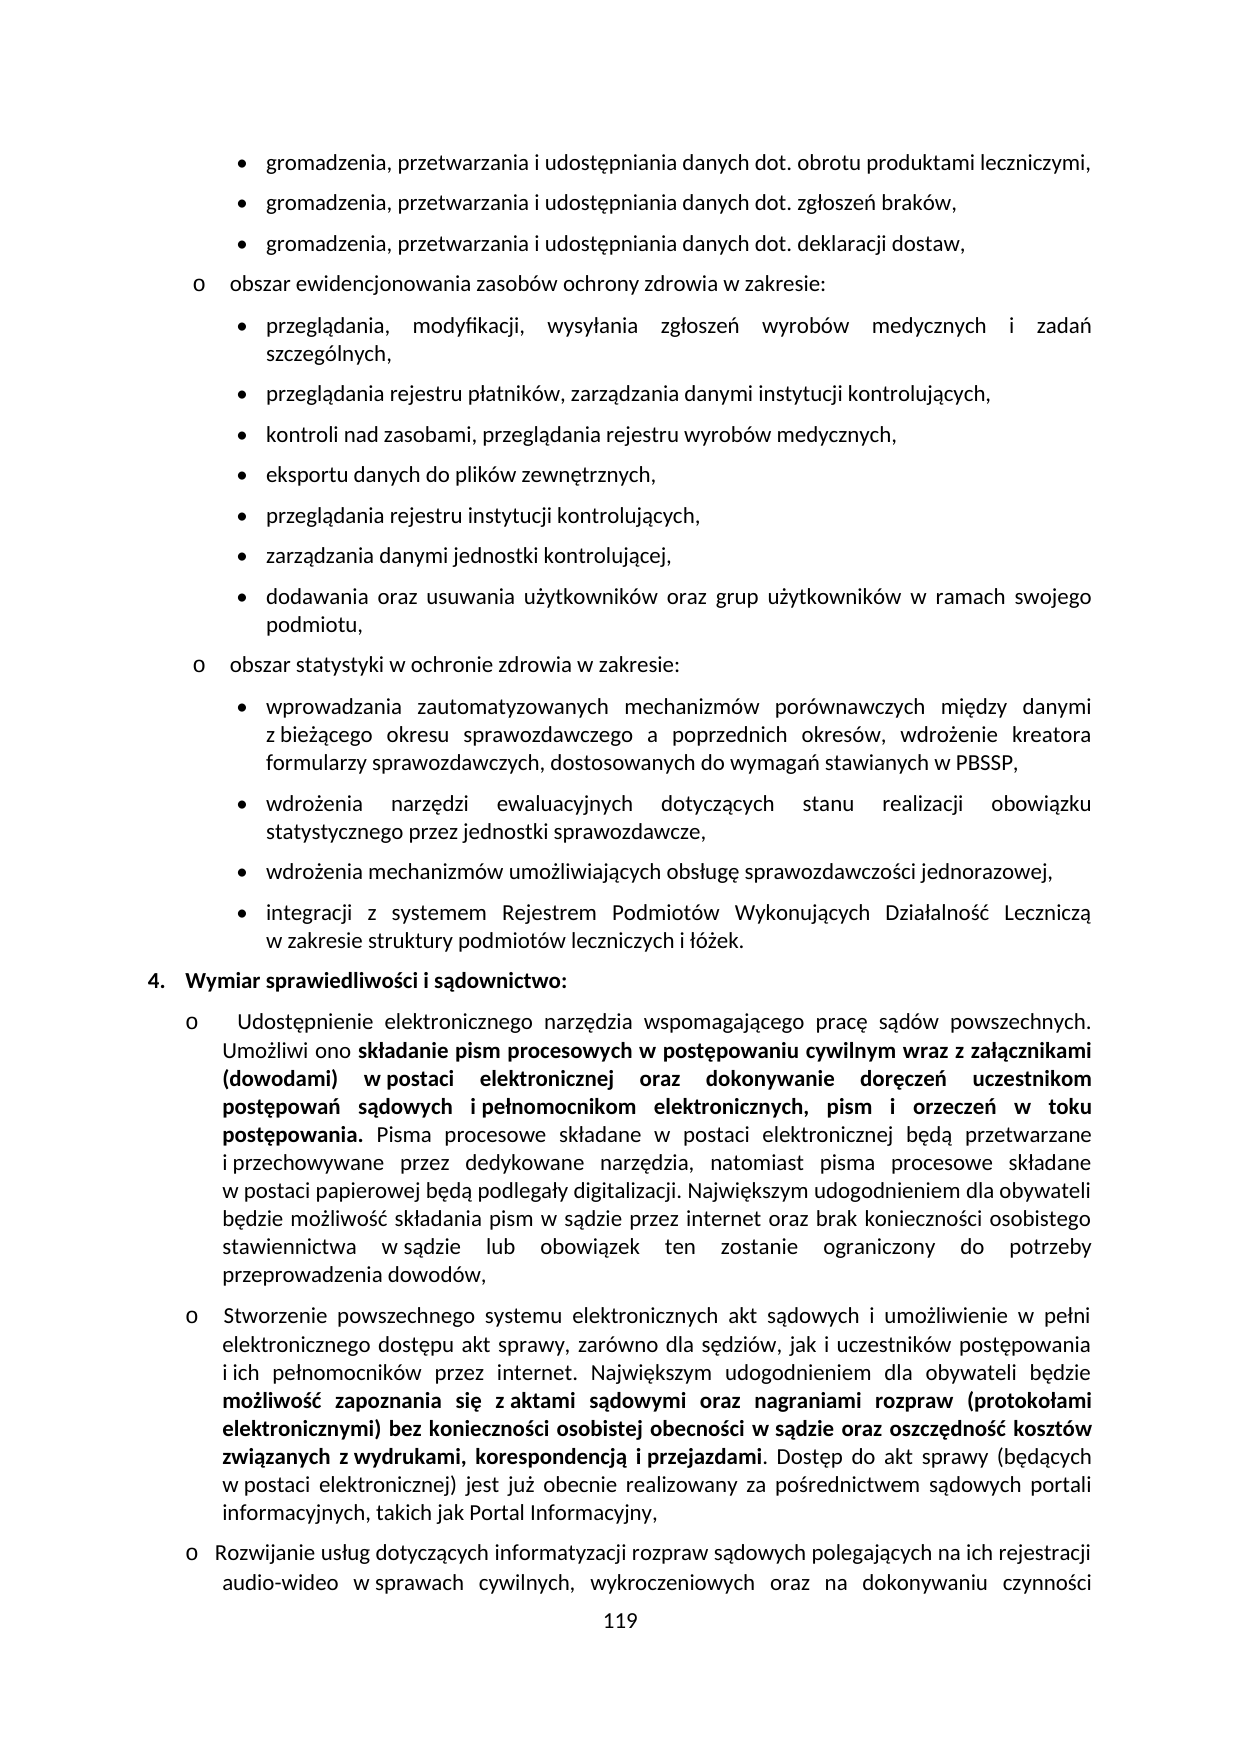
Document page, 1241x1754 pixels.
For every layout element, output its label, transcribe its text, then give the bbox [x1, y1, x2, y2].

list gromadzenia, przetwarzania i udostępniania danych dot. zgłoszeń braków, [236, 188, 1093, 216]
list integracji z systemem Rejestrem Podmiotów Wykonujących Działalność Leczniczą w zakresie struktury podmiotów leczniczych i łóżek. [236, 898, 1093, 954]
list Rozwijanie usług dotyczących informatyzacji rozpraw sądowych polegających na ich rejestracji audio-wideo w sprawach cywilnych, wykroczeniowych oraz na dokonywaniu czynności [185, 1538, 1093, 1596]
list obszar ewidencjonowania zasobów ochrony zdrowia w zakresie: [192, 269, 1093, 298]
list wdrożenia mechanizmów umożliwiających obsługę sprawozdawczości jednorazowej, [236, 857, 1093, 885]
list Stworzenie powszechnego systemu elektronicznych akt sądowych i umożliwienie w pełni elektronicznego dostępu akt sprawy, zarówno dla sędziów, jak i uczestników postępowania i ich pełnomocników przez internet. Największym udogodnieniem dla obywateli będzie możliwość zapoznania się z aktami sądowymi oraz nagraniami rozpraw (protokołami elektronicznymi) bez konieczności osobistej obecności w sądzie oraz oszczędność kosztów związanych z wydrukami, korespondencją i przejazdami. Dostęp do akt sprawy (będących w postaci elektronicznej) jest już obecnie realizowany za pośrednictwem sądowych portali informacyjnych, takich jak Portal Informacyjny, [185, 1301, 1093, 1526]
list przeglądania rejestru płatników, zarządzania danymi instytucji kontrolujących, [236, 379, 1093, 407]
list gromadzenia, przetwarzania i udostępniania danych dot. obrotu produktami leczniczymi, [236, 148, 1093, 176]
list dodawania oraz usuwania użytkowników oraz grup użytkowników w ramach swojego podmiotu, [236, 582, 1093, 638]
list przeglądania rejestru instytucji kontrolujących, [236, 501, 1093, 529]
list wprowadzania zautomatyzowanych mechanizmów porównawczych między danymi z bieżącego okresu sprawozdawczego a poprzednich okresów, wdrożenie kreatora formularzy sprawozdawczych, dostosowanych do wymagań stawianych w PBSSP, [236, 692, 1093, 776]
list Wymiar sprawiedliwości i sądownictwo: [148, 966, 1093, 994]
list zarządzania danymi jednostki kontrolującej, [236, 541, 1093, 569]
list kontroli nad zasobami, przeglądania rejestru wyrobów medycznych, [236, 420, 1093, 448]
list przeglądania, modyfikacji, wysyłania zgłoszeń wyrobów medycznych i zadań szczególnych, [236, 311, 1093, 367]
list Udostępnienie elektronicznego narzędzia wspomagającego pracę sądów powszechnych. Umożliwi ono składanie pism procesowych w postępowaniu cywilnym wraz z załącznikami (dowodami) w postaci elektronicznej oraz dokonywanie doręczeń uczestnikom postępowań sądowych i pełnomocnikom elektronicznych, pism i orzeczeń w toku postępowania. Pisma procesowe składane w postaci elektronicznej będą przetwarzane i przechowywane przez dedykowane narzędzia, natomiast pisma procesowe składane w postaci papierowej będą podlegały digitalizacji. Największym udogodnieniem dla obywateli będzie możliwość składania pism w sądzie przez internet oraz brak konieczności osobistego stawiennictwa w sądzie lub obowiązek ten zostanie ograniczony do potrzeby przeprowadzenia dowodów, [185, 1007, 1093, 1288]
list obszar statystyki w ochronie zdrowia w zakresie: [192, 651, 1093, 680]
list gromadzenia, przetwarzania i udostępniania danych dot. deklaracji dostaw, [236, 229, 1093, 257]
list wdrożenia narzędzi ewaluacyjnych dotyczących stanu realizacji obowiązku statystycznego przez jednostki sprawozdawcze, [236, 789, 1093, 845]
list eksportu danych do plików zewnętrznych, [236, 460, 1093, 488]
